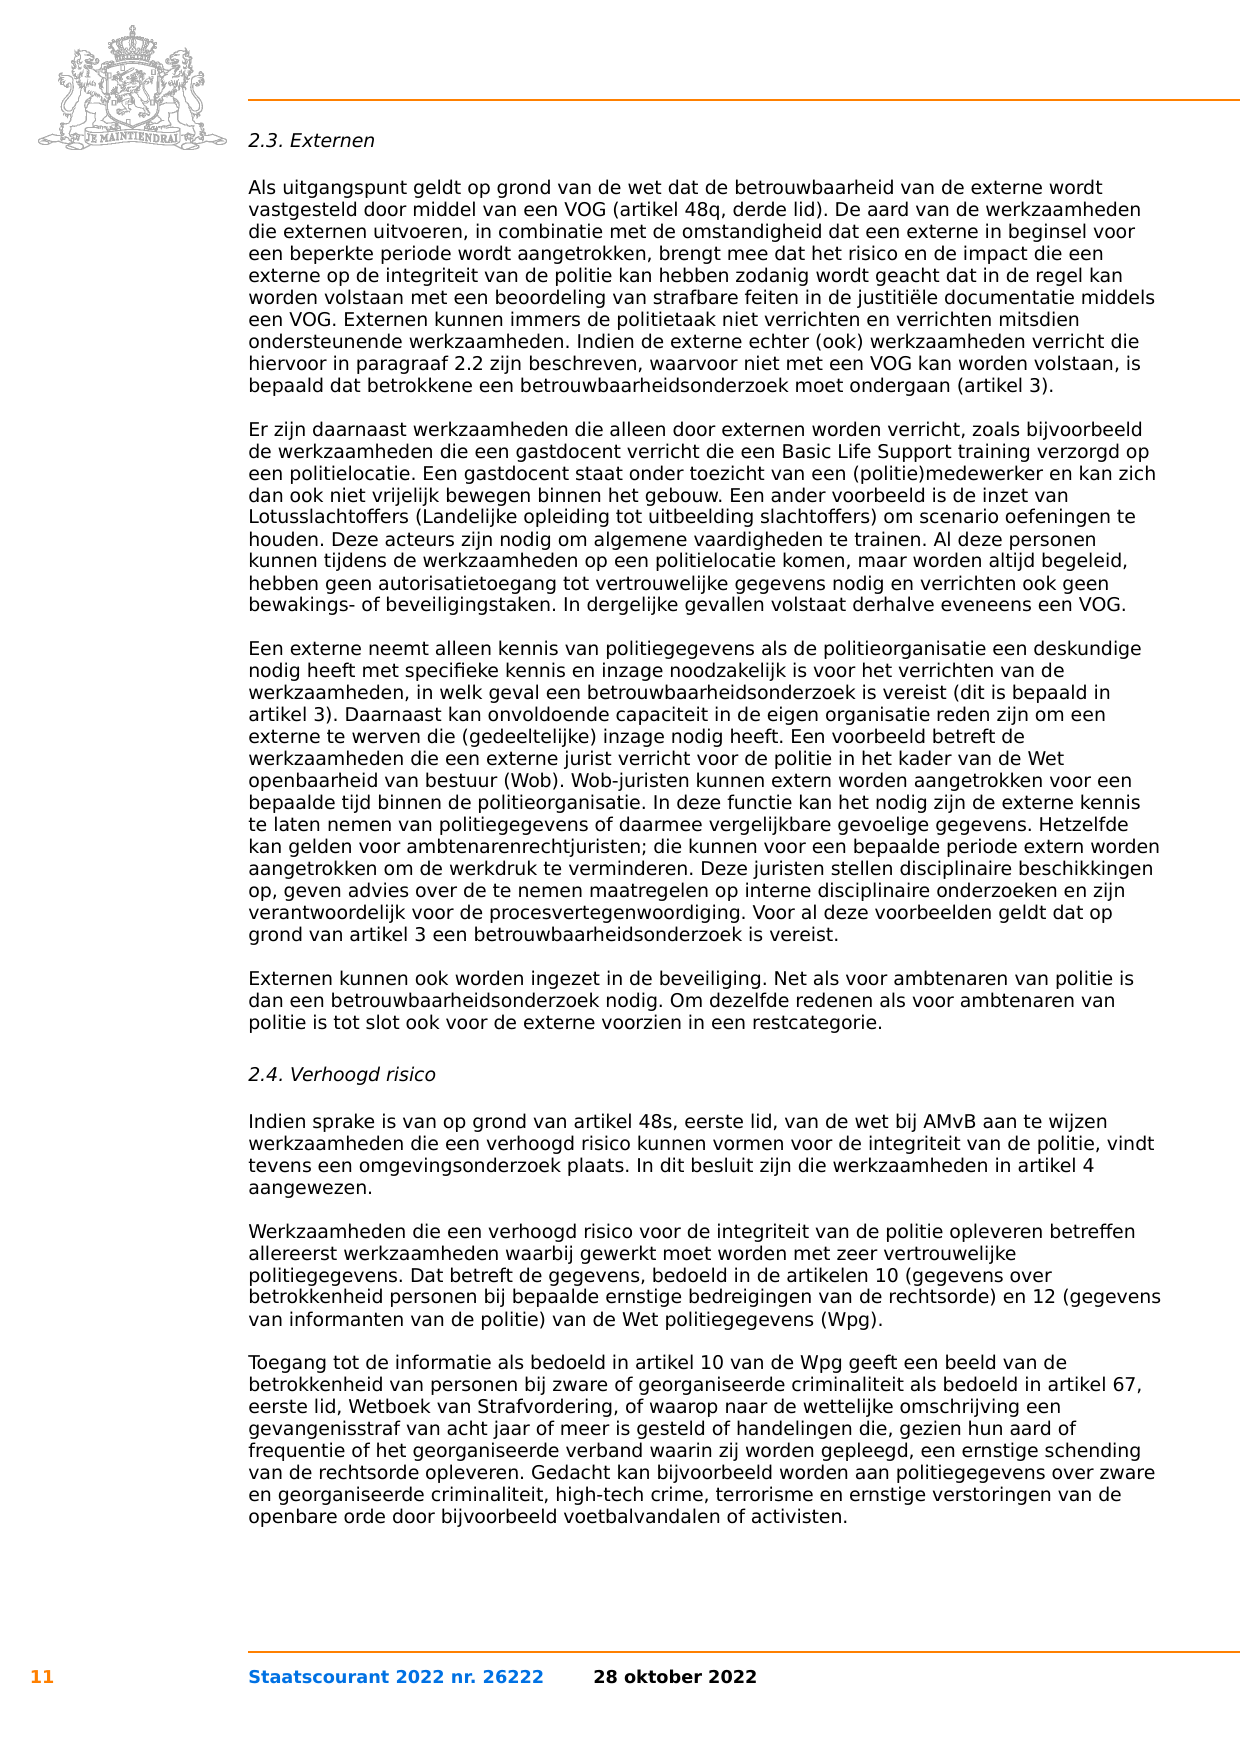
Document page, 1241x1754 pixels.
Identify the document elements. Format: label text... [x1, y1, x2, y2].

text Externen kunnen ook worden ingezet in de beveiliging. Net als voor ambtenaren van politie is dan een betrouwbaarheidsonderzoek nodig. Om dezelfde redenen als voor ambtenaren van politie is tot slot ook voor de externe voorzien in een restcategorie. [248, 968, 1163, 1034]
subtitle 2.3. Externen [248, 130, 1163, 152]
text Als uitgangspunt geldt op grond van de wet dat de betrouwbaarheid van de externe wordt vastgesteld door middel van een VOG (artikel 48q, derde lid). De aard van de werkzaamheden die externen uitvoeren, in combinatie met de omstandigheid dat een externe in beginsel voor een beperkte periode wordt aangetrokken, brengt mee dat het risico en de impact die een externe op de integriteit van de politie kan hebben zodanig wordt geacht dat in de regel kan worden volstaan met een beoordeling van strafbare feiten in de justitiële documentatie middels een VOG. Externen kunnen immers de politietaak niet verrichten en verrichten mitsdien ondersteunende werkzaamheden. Indien de externe echter (ook) werkzaamheden verricht die hiervoor in paragraaf 2.2 zijn beschreven, waarvoor niet met een VOG kan worden volstaan, is bepaald dat betrokkene een betrouwbaarheidsonderzoek moet ondergaan (artikel 3). [248, 177, 1163, 397]
text Werkzaamheden die een verhoogd risico voor de integriteit van de politie opleveren betreffen allereerst werkzaamheden waarbij gewerkt moet worden met zeer vertrouwelijke politiegegevens. Dat betreft de gegevens, bedoeld in de artikelen 10 (gegevens over betrokkenheid personen bij bepaalde ernstige bedreigingen van de rechtsorde) en 12 (gegevens van informanten van de politie) van de Wet politiegegevens (Wpg). [248, 1221, 1163, 1330]
text Een externe neemt alleen kennis van politiegegevens als de politieorganisatie een deskundige nodig heeft met specifieke kennis en inzage noodzakelijk is voor het verrichten van de werkzaamheden, in welk geval een betrouwbaarheidsonderzoek is vereist (dit is bepaald in artikel 3). Daarnaast kan onvoldoende capaciteit in de eigen organisatie reden zijn om een externe te werven die (gedeeltelijke) inzage nodig heeft. Een voorbeeld betreft de werkzaamheden die een externe jurist verricht voor de politie in het kader van de Wet openbaarheid van bestuur (Wob). Wob-juristen kunnen extern worden aangetrokken voor een bepaalde tijd binnen de politieorganisatie. In deze functie kan het nodig zijn de externe kennis te laten nemen van politiegegevens of daarmee vergelijkbare gevoelige gegevens. Hetzelfde kan gelden voor ambtenarenrechtjuristen; die kunnen voor een bepaalde periode extern worden aangetrokken om de werkdruk te verminderen. Deze juristen stellen disciplinaire beschikkingen op, geven advies over de te nemen maatregelen op interne disciplinaire onderzoeken en zijn verantwoordelijk voor de procesvertegenwoordiging. Voor al deze voorbeelden geldt dat op grond van artikel 3 een betrouwbaarheidsonderzoek is vereist. [248, 638, 1163, 946]
text Toegang tot de informatie als bedoeld in artikel 10 van de Wpg geeft een beeld van de betrokkenheid van personen bij zware of georganiseerde criminaliteit als bedoeld in artikel 67, eerste lid, Wetboek van Strafvordering, of waarop naar de wettelijke omschrijving een gevangenisstraf van acht jaar of meer is gesteld of handelingen die, gezien hun aard of frequentie of het georganiseerde verband waarin zij worden gepleegd, een ernstige schending van de rechtsorde opleveren. Gedacht kan bijvoorbeeld worden aan politiegegevens over zware en georganiseerde criminaliteit, high-tech crime, terrorisme en ernstige verstoringen van de openbare orde door bijvoorbeeld voetbalvandalen of activisten. [248, 1352, 1163, 1528]
text Er zijn daarnaast werkzaamheden die alleen door externen worden verricht, zoals bijvoorbeeld de werkzaamheden die een gastdocent verricht die een Basic Life Support training verzorgd op een politielocatie. Een gastdocent staat onder toezicht van een (politie)medewerker en kan zich dan ook niet vrijelijk bewegen binnen het gebouw. Een ander voorbeeld is de inzet van Lotusslachtoffers (Landelijke opleiding tot uitbeelding slachtoffers) om scenario oefeningen te houden. Deze acteurs zijn nodig om algemene vaardigheden te trainen. Al deze personen kunnen tijdens de werkzaamheden op een politielocatie komen, maar worden altijd begeleid, hebben geen autorisatietoegang tot vertrouwelijke gegevens nodig en verrichten ook geen bewakings- of beveiligingstaken. In dergelijke gevallen volstaat derhalve eveneens een VOG. [248, 418, 1163, 616]
text Indien sprake is van op grond van artikel 48s, eerste lid, van de wet bij AMvB aan te wijzen werkzaamheden die een verhoogd risico kunnen vormen voor de integriteit van de politie, vindt tevens een omgevingsonderzoek plaats. In dit besluit zijn die werkzaamheden in artikel 4 aangewezen. [248, 1111, 1163, 1199]
picture [38, 25, 227, 150]
subtitle 2.4. Verhoogd risico [248, 1064, 1163, 1086]
